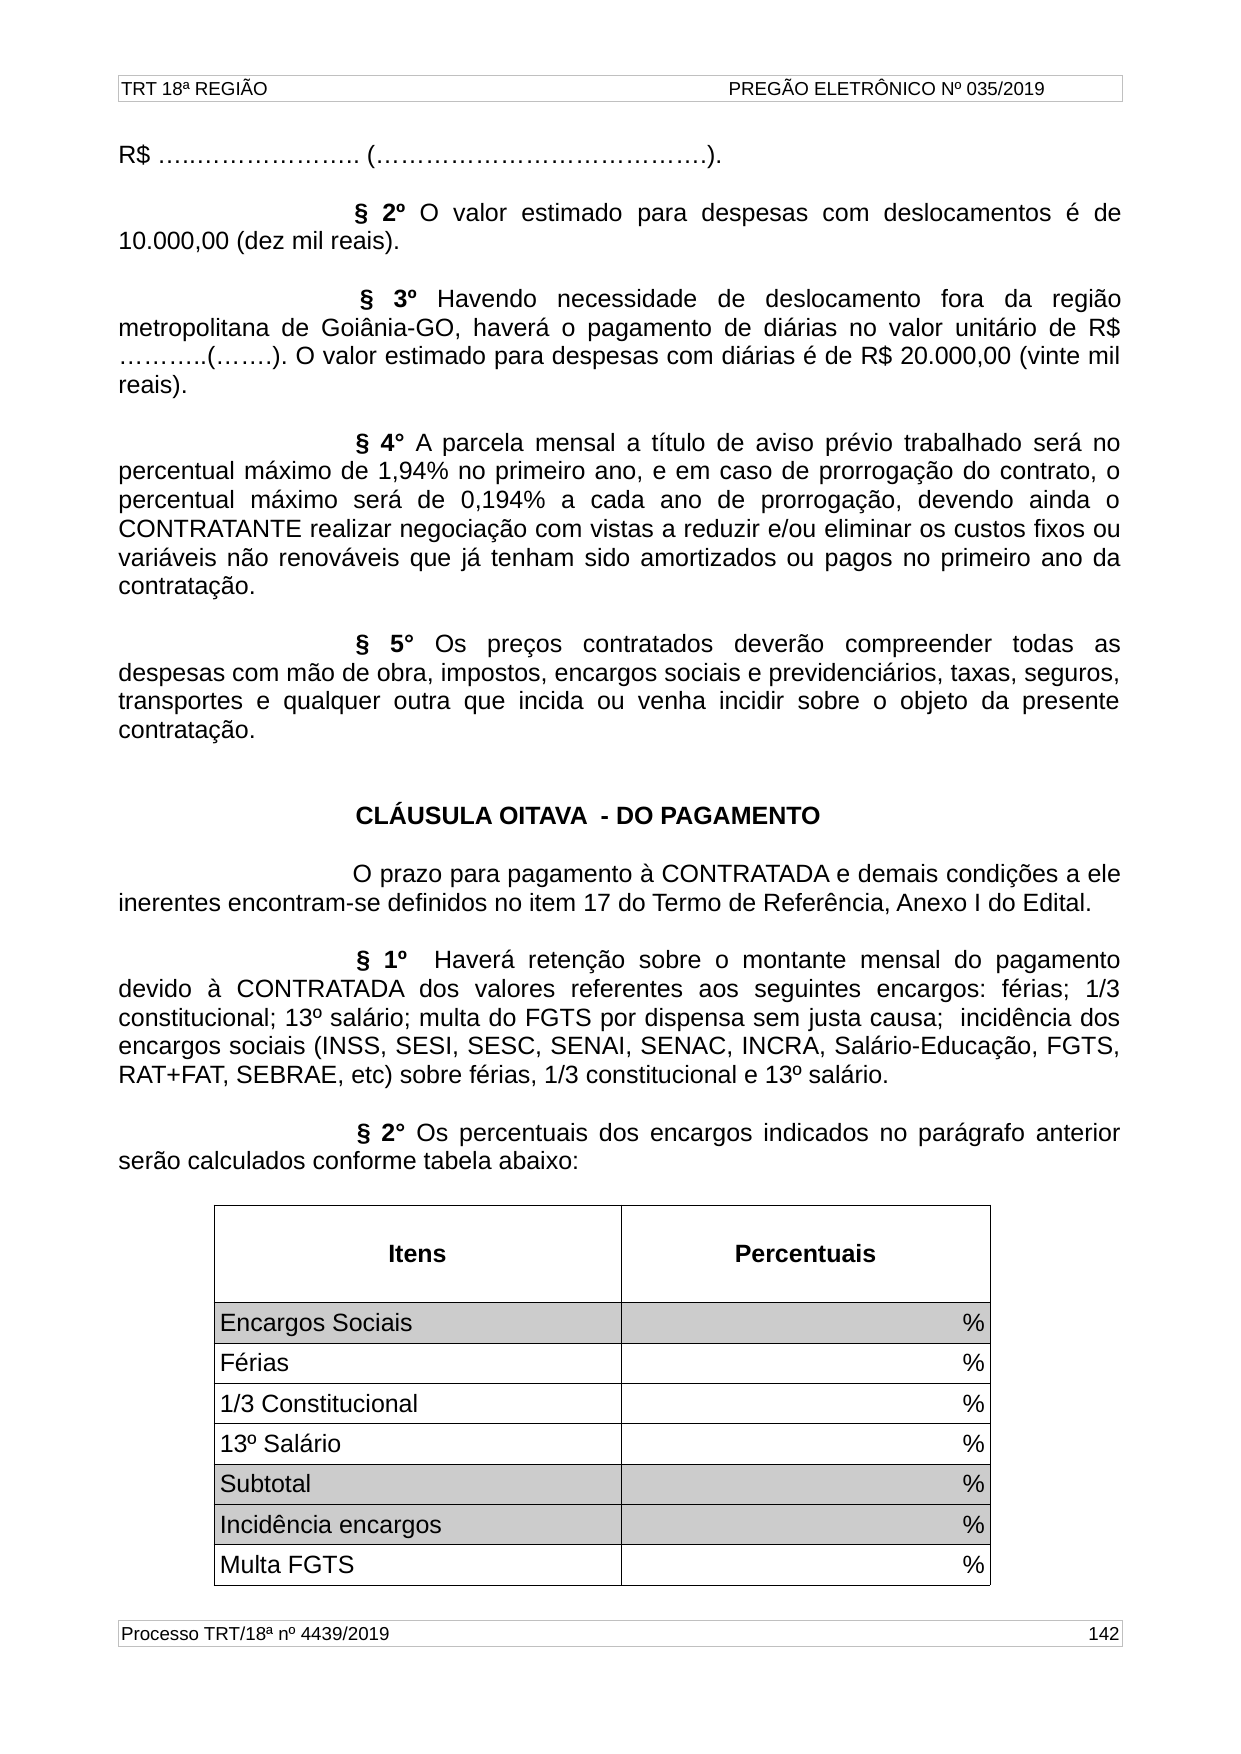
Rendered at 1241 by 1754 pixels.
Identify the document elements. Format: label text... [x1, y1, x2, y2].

table_cell % [622, 1545, 990, 1584]
text § 2° Os percentuais dos encargos indicados no parágrafo anterior serão calculados conforme tabela abaixo: [118, 1117, 1122, 1175]
text O prazo para pagamento à CONTRATADA e demais condições a ele inerentes encontram-se definidos no item 17 do Termo de Referência, Anexo I do Edital. [118, 859, 1122, 916]
table_cell % [622, 1384, 990, 1423]
text § 2º O valor estimado para despesas com deslocamentos é de 10.000,00 (dez mil reais). [118, 197, 1122, 255]
table_header Percentuais [622, 1206, 990, 1302]
table_cell Encargos Sociais [215, 1303, 621, 1343]
table_cell Subtotal [215, 1465, 621, 1504]
table_cell % [622, 1303, 990, 1343]
table_cell 13º Salário [215, 1424, 621, 1463]
table_cell Multa FGTS [215, 1545, 621, 1584]
table_cell 1/3 Constitucional [215, 1384, 621, 1423]
text CLÁUSULA OITAVA - DO PAGAMENTO [118, 801, 1122, 830]
text § 1º Haverá retenção sobre o montante mensal do pagamento devido à CONTRATADA dos valores referentes aos seguintes encargos: férias; 1/3 constitucional; 13º salário; multa do FGTS por dispensa sem justa causa; incidência dos encargos sociais (INSS, SESI, SESC, SENAI, SENAC, INCRA, Salário-Educação, FGTS, RAT+FAT, SEBRAE, etc) sobre férias, 1/3 constitucional e 13º salário. [118, 945, 1122, 1089]
text R$ …..……………….. (………………………………….). [118, 140, 1122, 169]
table_cell % [622, 1465, 990, 1504]
table_cell % [622, 1505, 990, 1544]
table_cell % [622, 1424, 990, 1463]
text § 5° Os preços contratados deverão compreender todas as despesas com mão de obra, impostos, encargos sociais e previdenciários, taxas, seguros, transportes e qualquer outra que incida ou venha incidir sobre o objeto da presente contratação. [118, 629, 1122, 744]
text § 3º Havendo necessidade de deslocamento fora da região metropolitana de Goiânia-GO, haverá o pagamento de diárias no valor unitário de R$………..(…….). O valor estimado para despesas com diárias é de R$ 20.000,00 (vinte mil reais). [118, 284, 1122, 399]
table_cell % [622, 1344, 990, 1383]
table_header Itens [215, 1206, 621, 1302]
table_cell Incidência encargos [215, 1505, 621, 1544]
table_cell Férias [215, 1344, 621, 1383]
text § 4° A parcela mensal a título de aviso prévio trabalhado será no percentual máximo de 1,94% no primeiro ano, e em caso de prorrogação do contrato, o percentual máximo será de 0,194% a cada ano de prorrogação, devendo ainda o CONTRATANTE realizar negociação com vistas a reduzir e/ou eliminar os custos fixos ou variáveis não renováveis que já tenham sido amortizados ou pagos no primeiro ano da contratação. [118, 427, 1122, 600]
